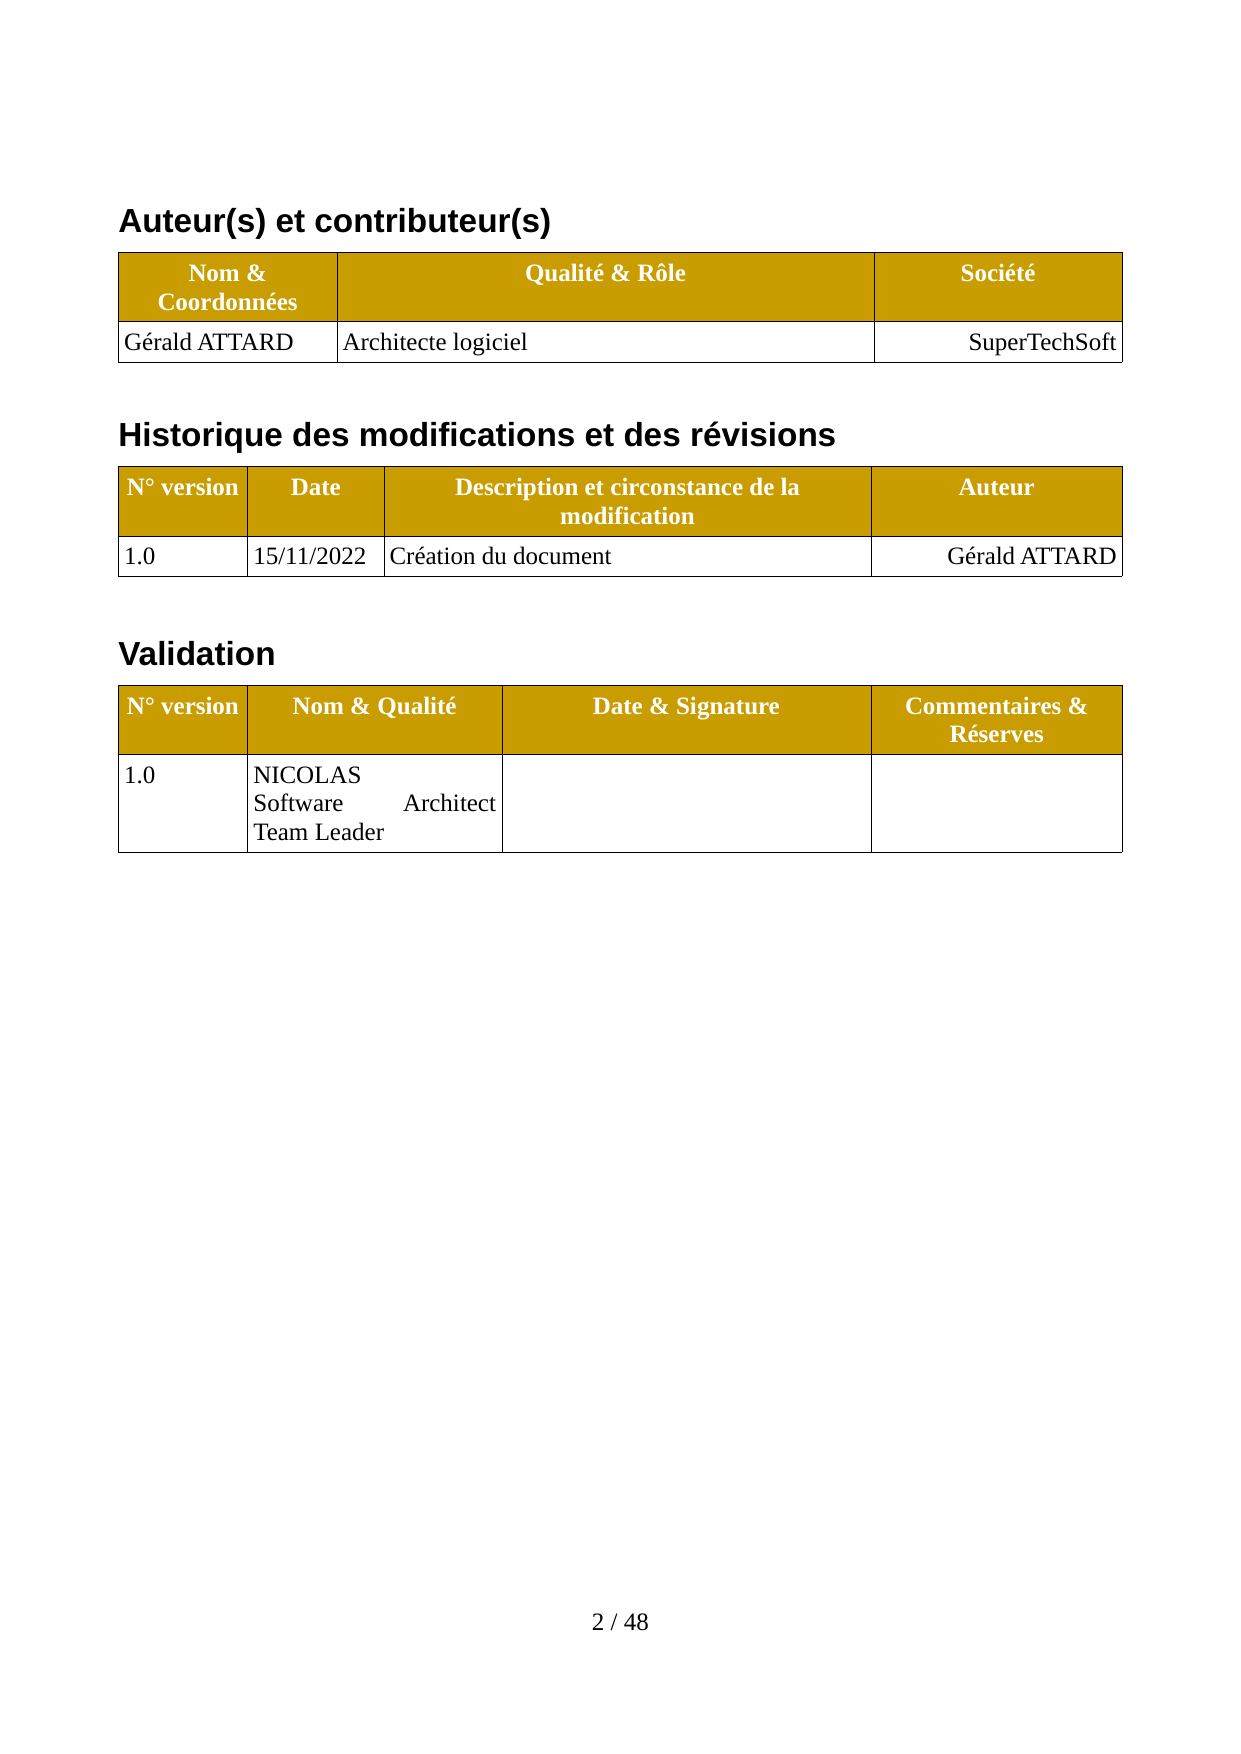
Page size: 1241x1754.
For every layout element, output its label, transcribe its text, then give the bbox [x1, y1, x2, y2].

table_cell SuperTechSoft [875, 322, 1122, 362]
table_cell 1.0 [119, 755, 247, 852]
table_cell [872, 755, 1122, 852]
table_header Commentaires & Réserves [872, 686, 1122, 754]
table_header N° version [119, 686, 247, 754]
table_header N° version [119, 467, 247, 536]
subtitle Historique des modifications et des révisions [118, 416, 1122, 454]
table_cell 1.0 [119, 537, 247, 576]
subtitle Auteur(s) et contributeur(s) [118, 201, 1122, 240]
table_header Société [875, 253, 1122, 321]
table_header Nom & Qualité [248, 686, 502, 754]
table_header Nom & Coordonnées [119, 253, 337, 321]
table_header Description et circonstance de la modification [385, 467, 871, 536]
table_cell Gérald ATTARD [119, 322, 337, 362]
table_header Qualité & Rôle [338, 253, 874, 321]
table_header Date [248, 467, 384, 536]
table_cell Gérald ATTARD [872, 537, 1122, 576]
table_header Auteur [872, 467, 1122, 536]
table_header Date & Signature [503, 686, 871, 754]
subtitle Validation [118, 634, 1122, 672]
table_cell Architecte logiciel [338, 322, 874, 362]
table_cell Création du document [385, 537, 871, 576]
table_cell 15/11/2022 [248, 537, 384, 576]
table_cell [503, 755, 871, 852]
table_cell NICOLAS Software Architect Team Leader [248, 755, 502, 852]
